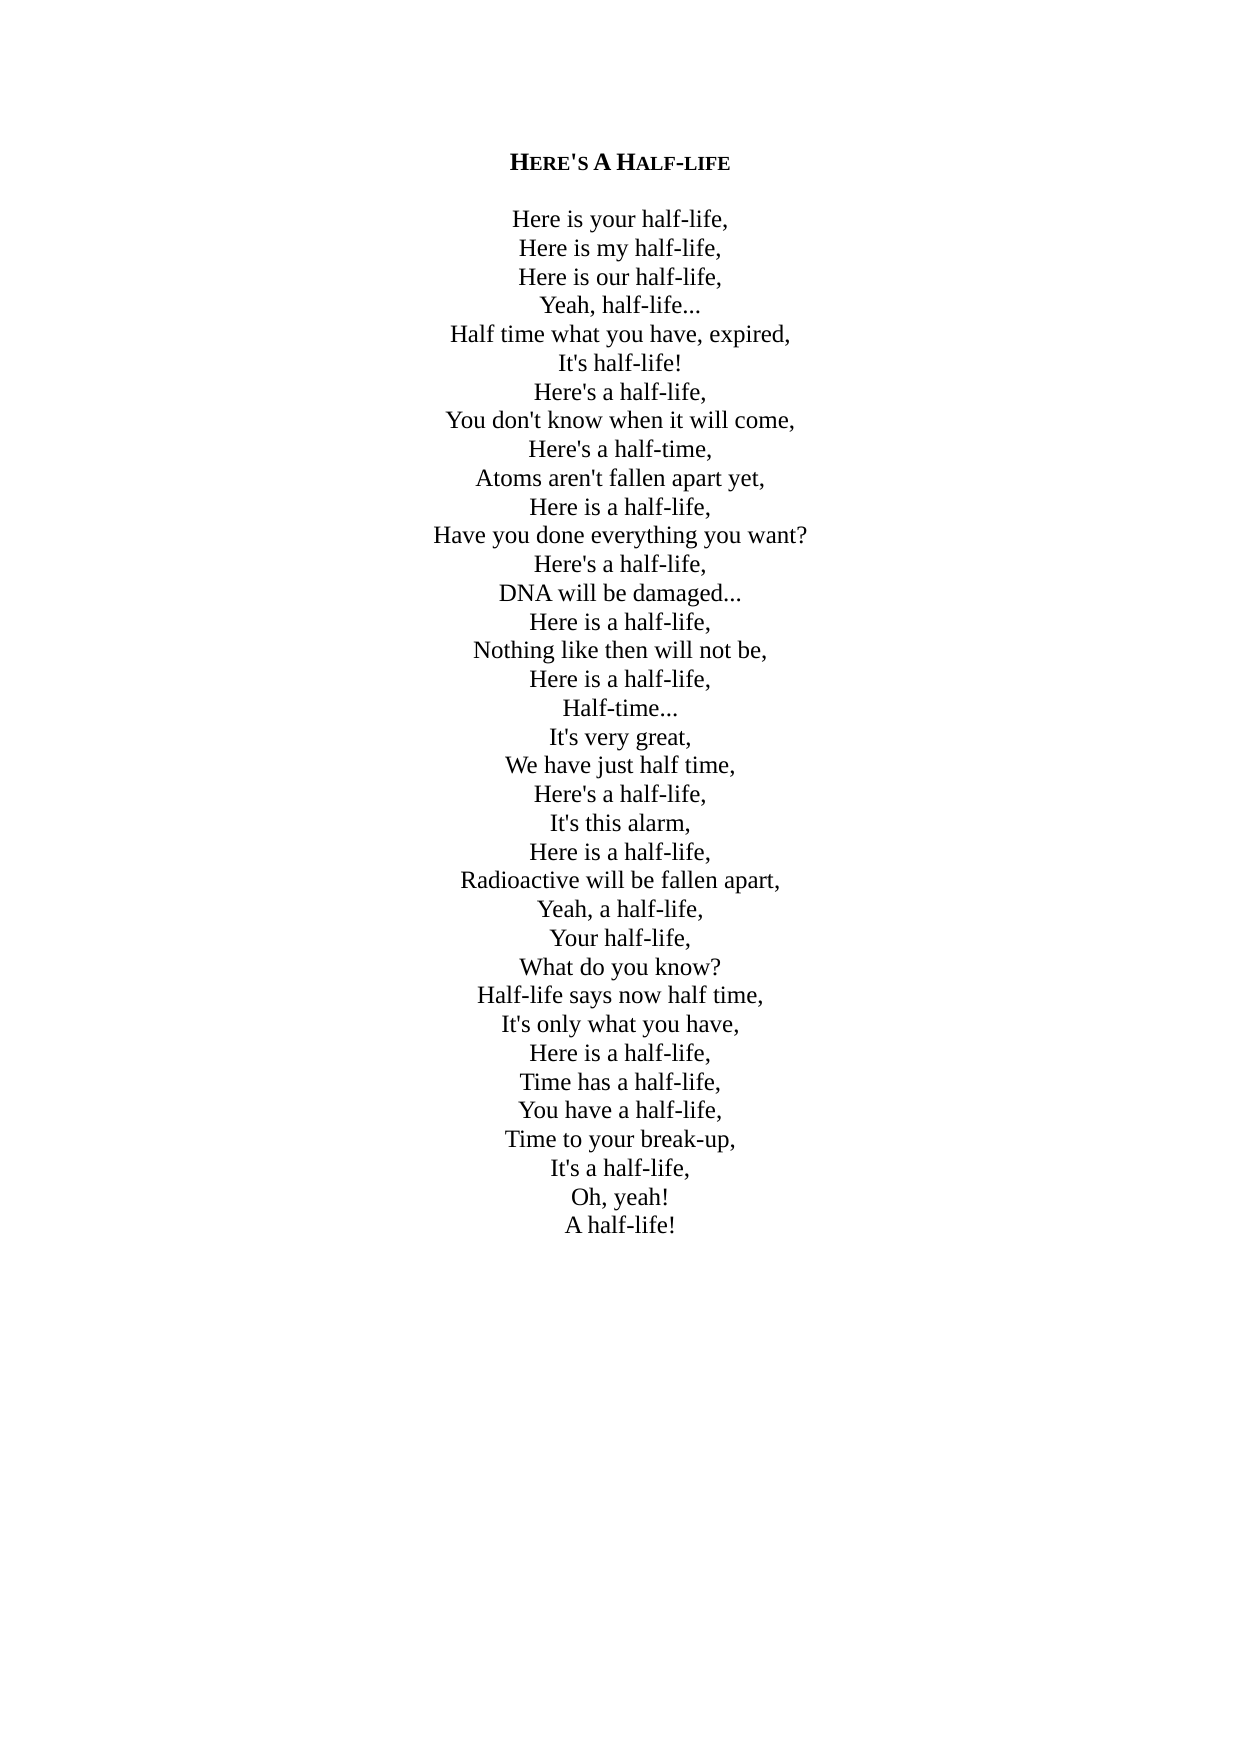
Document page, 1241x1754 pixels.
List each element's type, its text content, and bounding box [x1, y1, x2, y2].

text Your half-life, [118, 923, 1122, 952]
text Here is a half-life, [118, 607, 1122, 636]
text Here is a half-life, [118, 837, 1122, 866]
text Here is our half-life, [118, 262, 1122, 291]
text Here is a half-life, [118, 1038, 1122, 1067]
text Oh, yeah! [118, 1182, 1122, 1211]
text It's only what you have, [118, 1009, 1122, 1038]
text We have just half time, [118, 751, 1122, 779]
text Yeah, half-life... [118, 291, 1122, 319]
text Here's a half-life, [118, 779, 1122, 808]
text A half-life! [118, 1211, 1122, 1239]
text Here's a half-life, [118, 377, 1122, 406]
text Atoms aren't fallen apart yet, [118, 463, 1122, 492]
text Here is my half-life, [118, 233, 1122, 262]
text Here's A Half-life [118, 147, 1122, 176]
text Here's a half-time, [118, 434, 1122, 463]
text Here is a half-life, [118, 664, 1122, 693]
text It's a half-life, [118, 1153, 1122, 1182]
text Time to your break-up, [118, 1124, 1122, 1153]
text Here's a half-life, [118, 549, 1122, 578]
text Have you done everything you want? [118, 521, 1122, 549]
text Yeah, a half-life, [118, 894, 1122, 923]
text You don't know when it will come, [118, 406, 1122, 434]
text It's very great, [118, 722, 1122, 751]
text What do you know? [118, 952, 1122, 981]
text Time has a half-life, [118, 1067, 1122, 1096]
text You have a half-life, [118, 1096, 1122, 1124]
text It's this alarm, [118, 808, 1122, 837]
text Half-time... [118, 693, 1122, 722]
text It's half-life! [118, 348, 1122, 377]
text Here is your half-life, [118, 204, 1122, 233]
text Half-life says now half time, [118, 981, 1122, 1009]
text Nothing like then will not be, [118, 636, 1122, 664]
text DNA will be damaged... [118, 578, 1122, 607]
text Half time what you have, expired, [118, 319, 1122, 348]
text Here is a half-life, [118, 492, 1122, 521]
text Radioactive will be fallen apart, [118, 866, 1122, 894]
